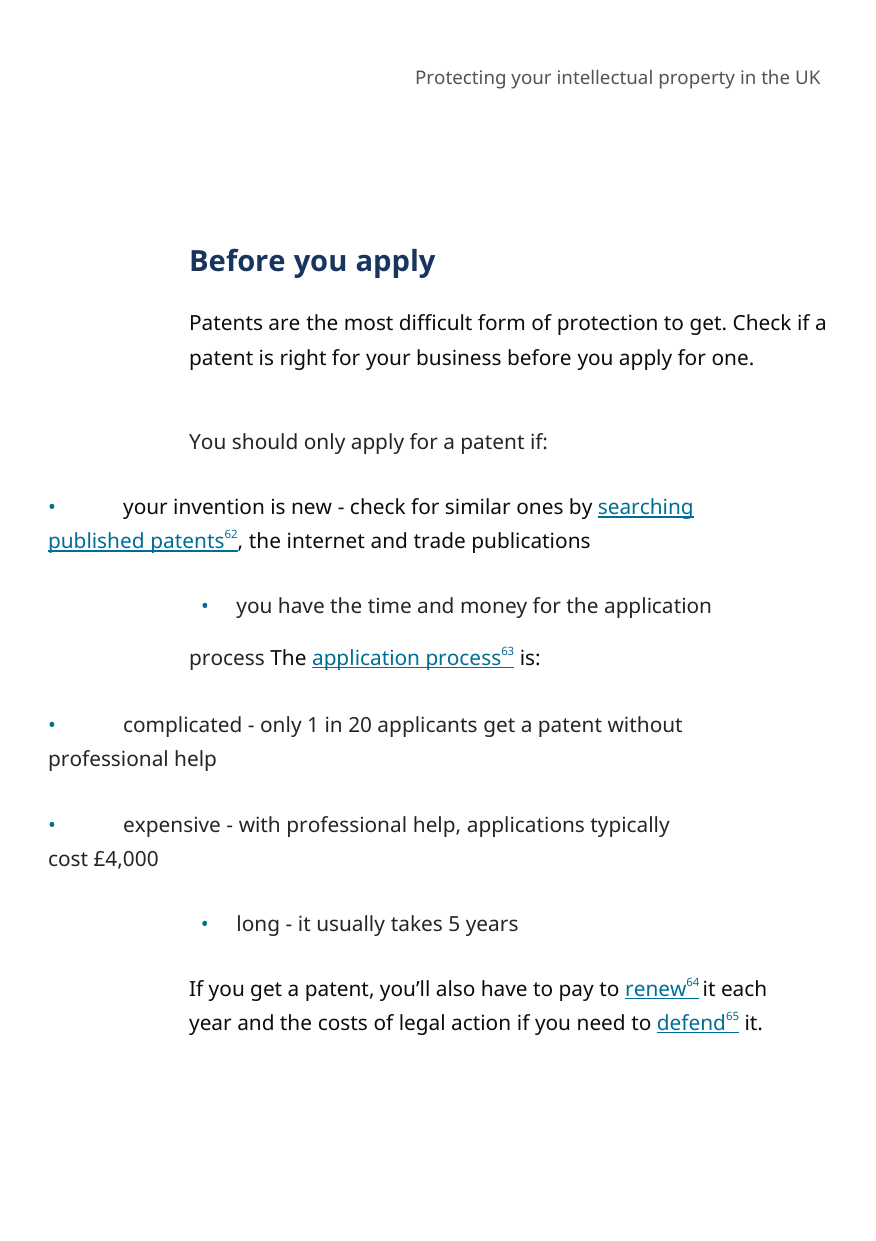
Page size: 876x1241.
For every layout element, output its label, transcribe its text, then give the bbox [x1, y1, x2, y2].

list your invention is new - check for similar ones by searching published patents62, the internet and trade publications [48, 492, 790, 554]
list you have the time and money for the application process The application process63 is: [189, 591, 769, 671]
text If you get a patent, you’ll also have to pay to renew64 it each year and the costs of legal action if you need to defend65 it. [189, 974, 805, 1036]
picture [508, 647, 513, 655]
subtitle Before you apply [189, 240, 829, 280]
text You should only apply for a patent if: [189, 427, 829, 456]
list expensive - with professional help, applications typically cost £4,000 [48, 810, 681, 872]
list complicated - only 1 in 20 applicants get a patent without professional help [48, 710, 776, 773]
text Patents are the most difficult form of protection to get. Check if a patent is right for your business before you apply for one. [189, 308, 829, 371]
list long - it usually takes 5 years [201, 909, 829, 938]
picture [733, 1012, 738, 1020]
picture [225, 530, 230, 538]
